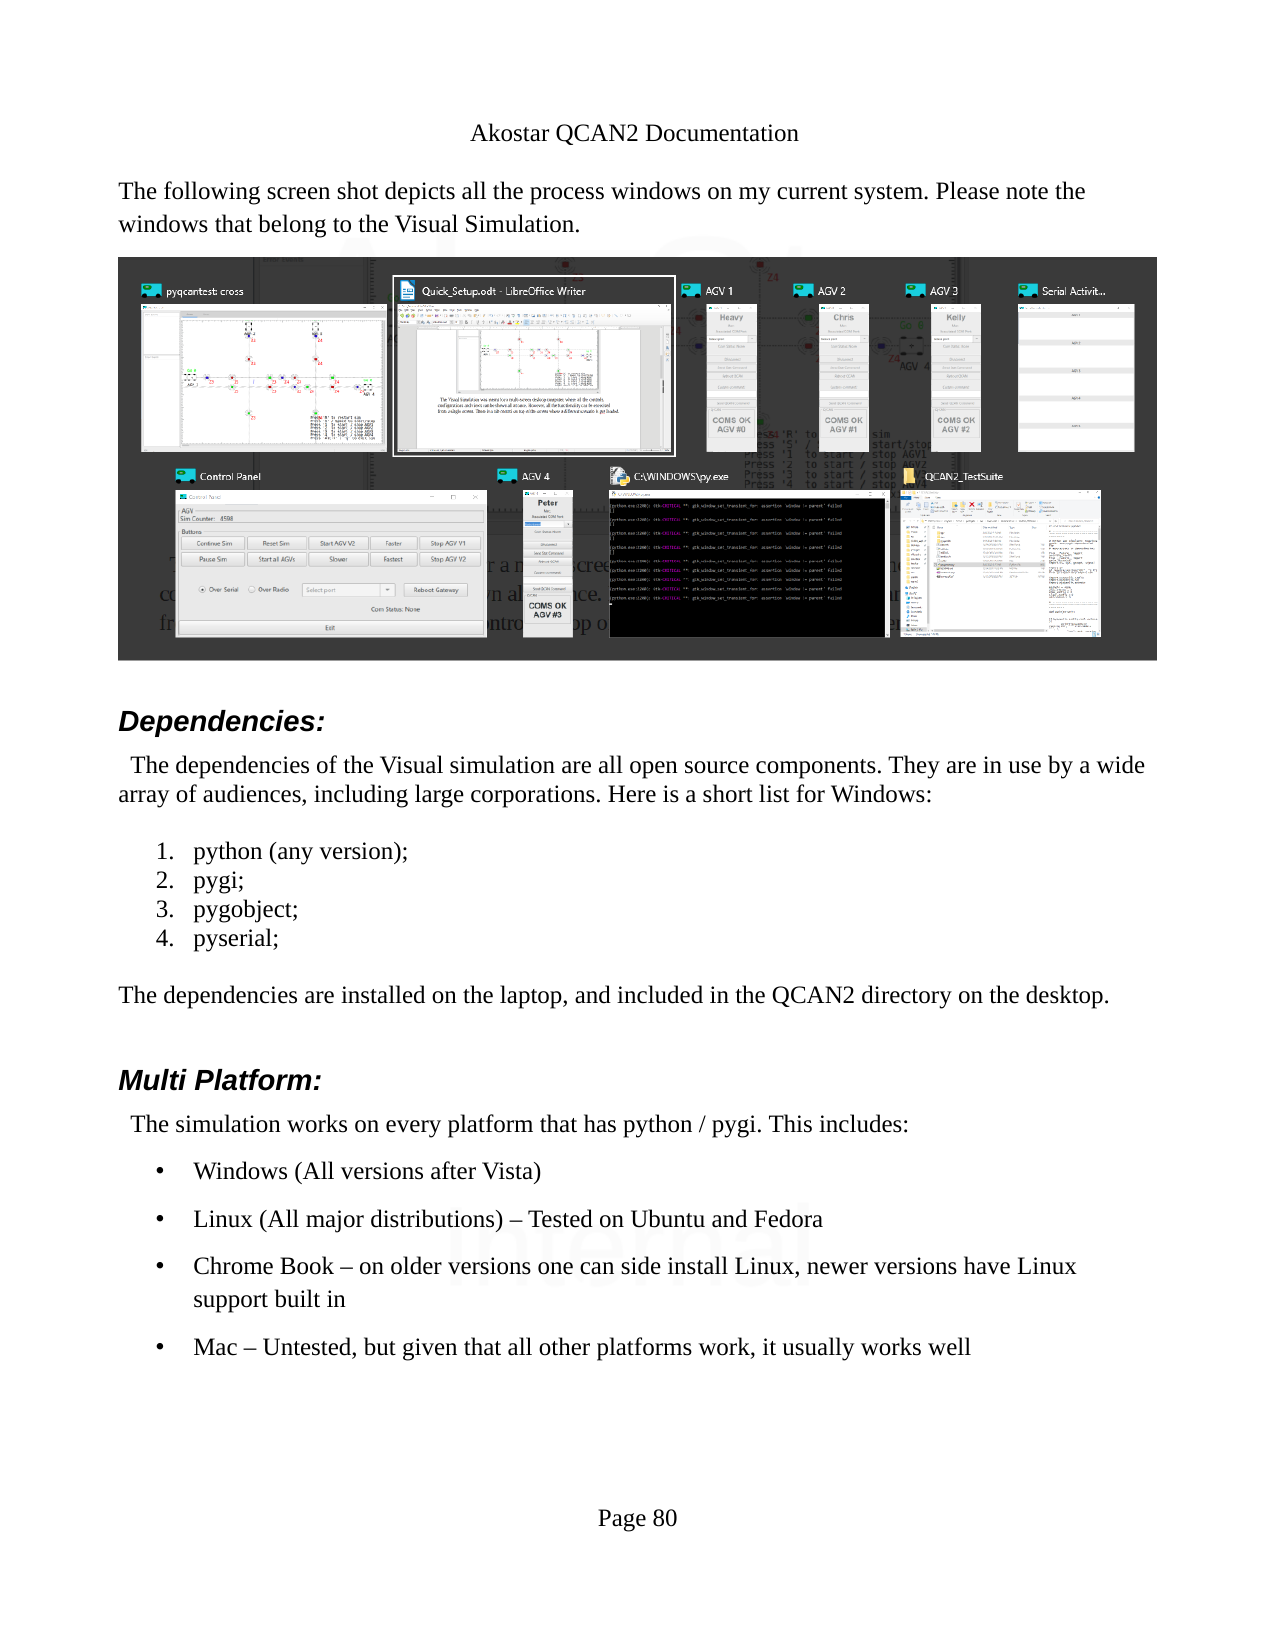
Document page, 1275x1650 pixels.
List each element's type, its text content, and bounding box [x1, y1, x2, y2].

list pyserial; [156, 923, 1157, 951]
text The following screen shot depicts all the process windows on my current system. Please note the windows that belong to the Visual Simulation. [118, 176, 1157, 238]
subtitle Dependencies: [118, 704, 1157, 738]
list Windows (All versions after Vista) [156, 1156, 1157, 1185]
list Chrome Book – on older versions one can side install Linux, newer versions have Linux support built in [156, 1251, 1157, 1313]
list Linux (All major distributions) – Tested on Ubuntu and Fedora [156, 1204, 1157, 1233]
text The dependencies of the Visual simulation are all open source components. They are in use by a wide array of audiences, including large corporations. Here is a short list for Windows: [118, 750, 1157, 808]
text The dependencies are installed on the laptop, and included in the QCAN2 directory on the desktop. [118, 980, 1157, 1009]
text The simulation works on every platform that has python / pygi. This includes: [118, 1109, 1157, 1137]
list pygi; [156, 865, 1157, 894]
list Mac – Untested, but given that all other platforms work, it usually works well [156, 1332, 1157, 1361]
list python (any version); [156, 836, 1157, 865]
list pygobject; [156, 894, 1157, 923]
picture [118, 257, 1157, 661]
subtitle Multi Platform: [118, 1063, 1157, 1096]
